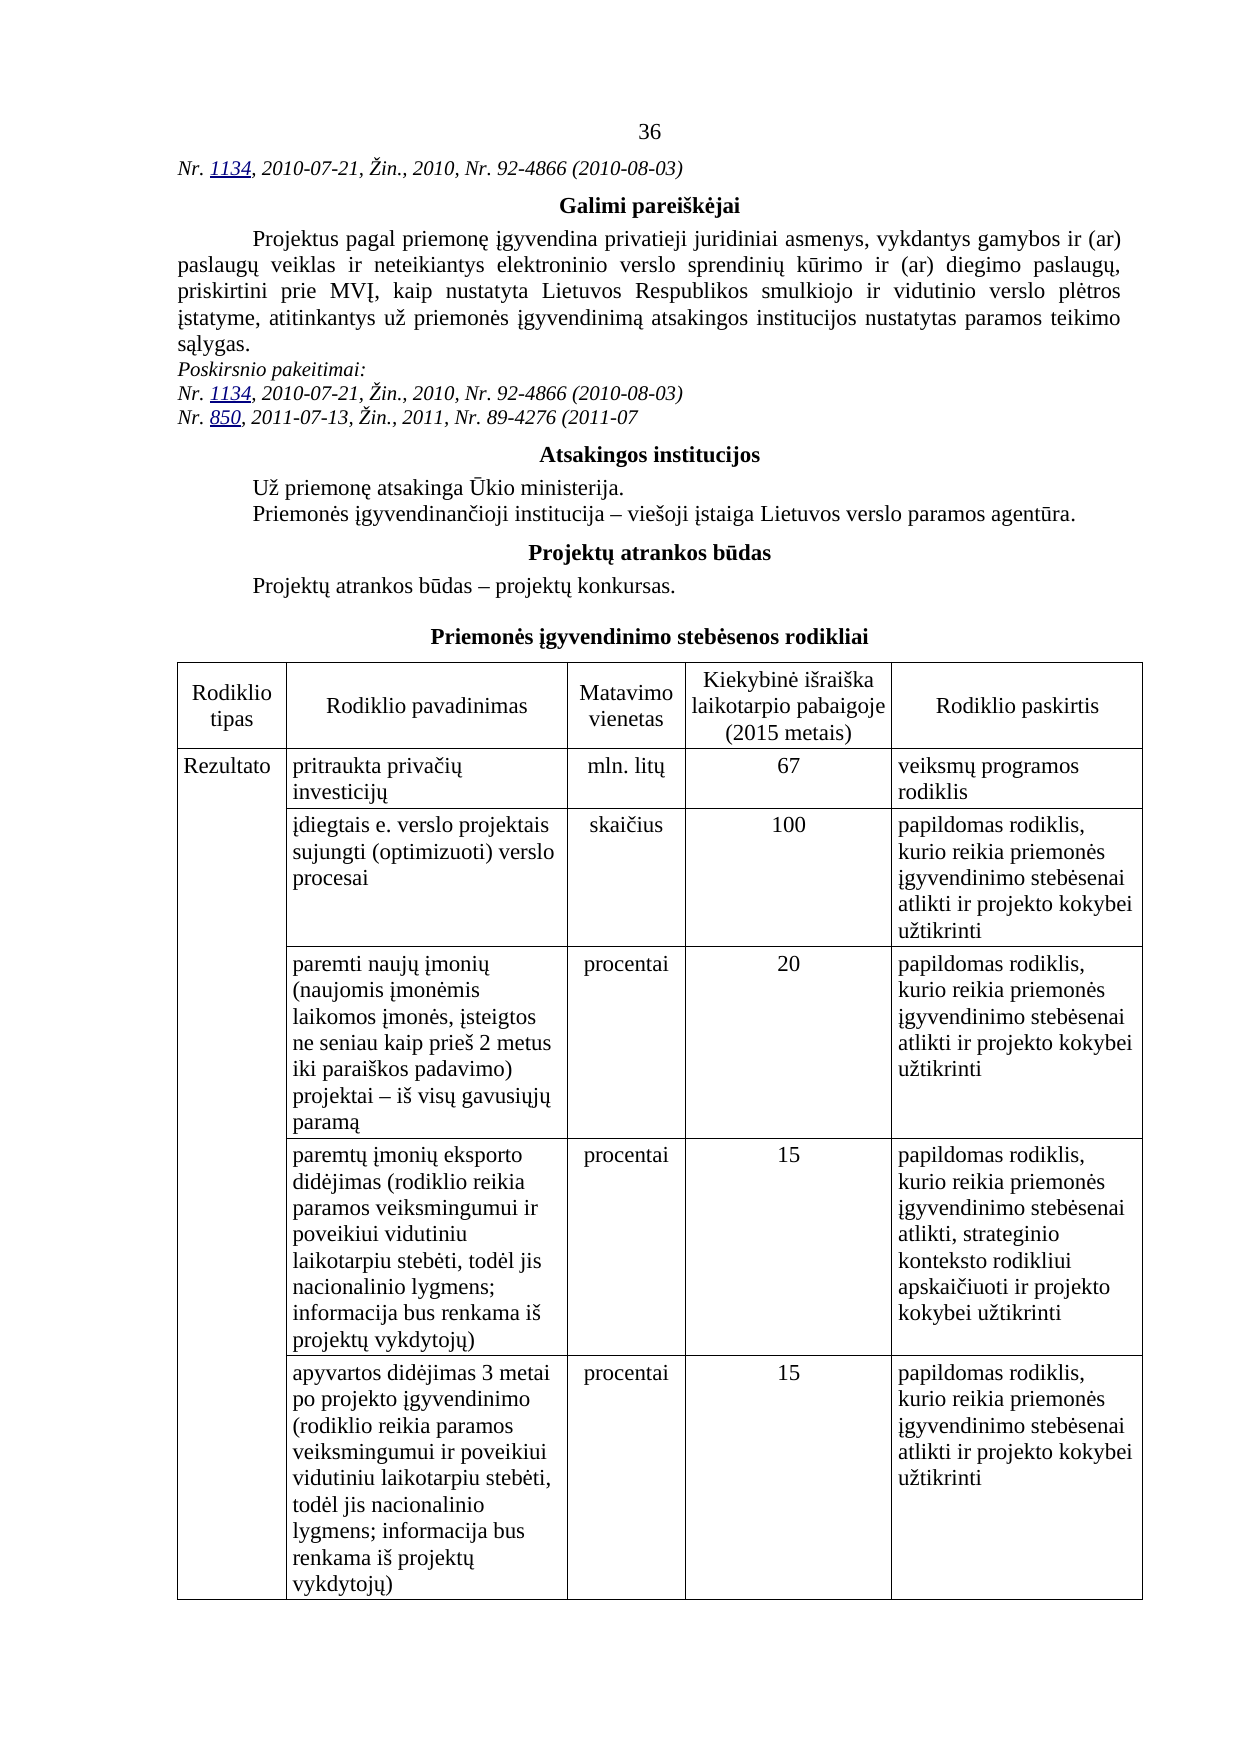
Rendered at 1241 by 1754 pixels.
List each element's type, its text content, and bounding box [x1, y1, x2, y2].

table_cell 20 [686, 947, 891, 1137]
table_cell skaičius [568, 809, 685, 946]
table_cell paremtų įmonių eksporto didėjimas (rodiklio reikia paramos veiksmingumui ir poveikiui vidutiniu laikotarpiu stebėti, todėl jis nacionalinio lygmens; informacija bus renkama iš projektų vykdytojų) [287, 1139, 567, 1355]
text Poskirsnio pakeitimai: [177, 357, 1122, 381]
table_cell procentai [568, 1356, 685, 1599]
table_cell paremti naujų įmonių (naujo­mis įmonėmis laikomos įmonės, įsteigtos ne seniau kaip prieš 2 metus iki paraiškos padavimo) projektai – iš visų gavusiųjų paramą [287, 947, 567, 1137]
text Nr. 1134, 2010-07-21, Žin., 2010, Nr. 92-4866 (2010-08-03) [177, 156, 1122, 180]
table_cell 67 [686, 749, 891, 807]
table_cell procentai [568, 1139, 685, 1355]
table_cell papildomas rodiklis, kurio reikia priemonės įgyvendinimo stebėsenai atlikti ir projekto kokybei užtikrinti [892, 947, 1142, 1137]
table_cell procentai [568, 947, 685, 1137]
table_header Rodiklio pavadinimas [287, 663, 567, 748]
table_header Rodiklio tipas [178, 663, 286, 748]
table_cell įdiegtais e. verslo projektais sujungti (optimizuoti) verslo procesai [287, 809, 567, 946]
table_cell Rezultato [178, 749, 286, 1137]
text Galimi pareiškėjai [177, 192, 1122, 218]
text Priemonės įgyvendinimo stebėsenos rodikliai [177, 623, 1122, 649]
table_header Rodiklio paskirtis [892, 663, 1142, 748]
table_cell 100 [686, 809, 891, 946]
text Atsakingos institucijos [177, 441, 1122, 468]
text Priemonės įgyvendinančioji institucija – viešoji įstaiga Lietuvos verslo paramos agentūra. [177, 500, 1122, 527]
text Projektų atrankos būdas [177, 539, 1122, 565]
table_cell 15 [686, 1139, 891, 1355]
table_cell papildomas rodiklis, kurio reikia priemonės įgyvendinimo stebėsenai atlikti, strateginio konteksto rodikliui apskaičiuoti ir projekto kokybei užtikrinti [892, 1139, 1142, 1355]
text Nr. 850, 2011-07-13, Žin., 2011, Nr. 89-4276 (2011-07 [177, 405, 1122, 429]
table_cell 15 [686, 1356, 891, 1599]
table_header Kiekybinė išraiška laikotarpio pabaigoje (2015 metais) [686, 663, 891, 748]
table_cell pritraukta privačių investicijų [287, 749, 567, 807]
text Už priemonę atsakinga Ūkio ministerija. [177, 474, 1122, 500]
text Projektų atrankos būdas – projektų konkursas. [177, 572, 1122, 598]
table_cell veiksmų programos rodiklis [892, 749, 1142, 807]
text Projektus pagal priemonę įgyvendina privatieji juridiniai asmenys, vykdantys gamybos ir (ar) paslaugų veiklas ir neteikiantys elektroninio verslo sprendinių kūrimo ir (ar) diegimo paslaugų, priskirtini prie MVĮ, kaip nustatyta Lietuvos Respublikos smulkiojo ir vidutinio verslo plėtros įstatyme, atitinkantys už priemonės įgyvendinimą atsakingos institucijos nustatytas paramos teikimo sąlygas. [177, 225, 1122, 357]
table_header Matavimo vienetas [568, 663, 685, 748]
table_cell papildomas rodiklis, kurio reikia priemonės įgyvendinimo stebėsenai atlikti ir projekto kokybei užtikrinti [892, 1356, 1142, 1599]
table_cell apyvartos didėjimas 3 metai po projekto įgyvendinimo (rodiklio reikia paramos veiksmingumui ir poveikiui vidutiniu laikotarpiu stebėti, todėl jis nacionalinio lygmens; informacija bus renkama iš projektų vykdytojų) [287, 1356, 567, 1599]
table_cell [178, 1138, 286, 1599]
text Nr. 1134, 2010-07-21, Žin., 2010, Nr. 92-4866 (2010-08-03) [177, 381, 1122, 405]
table_cell mln. litų [568, 749, 685, 807]
table_cell papildomas rodiklis, kurio reikia priemonės įgyvendinimo stebėsenai atlikti ir projekto kokybei užtikrinti [892, 809, 1142, 946]
